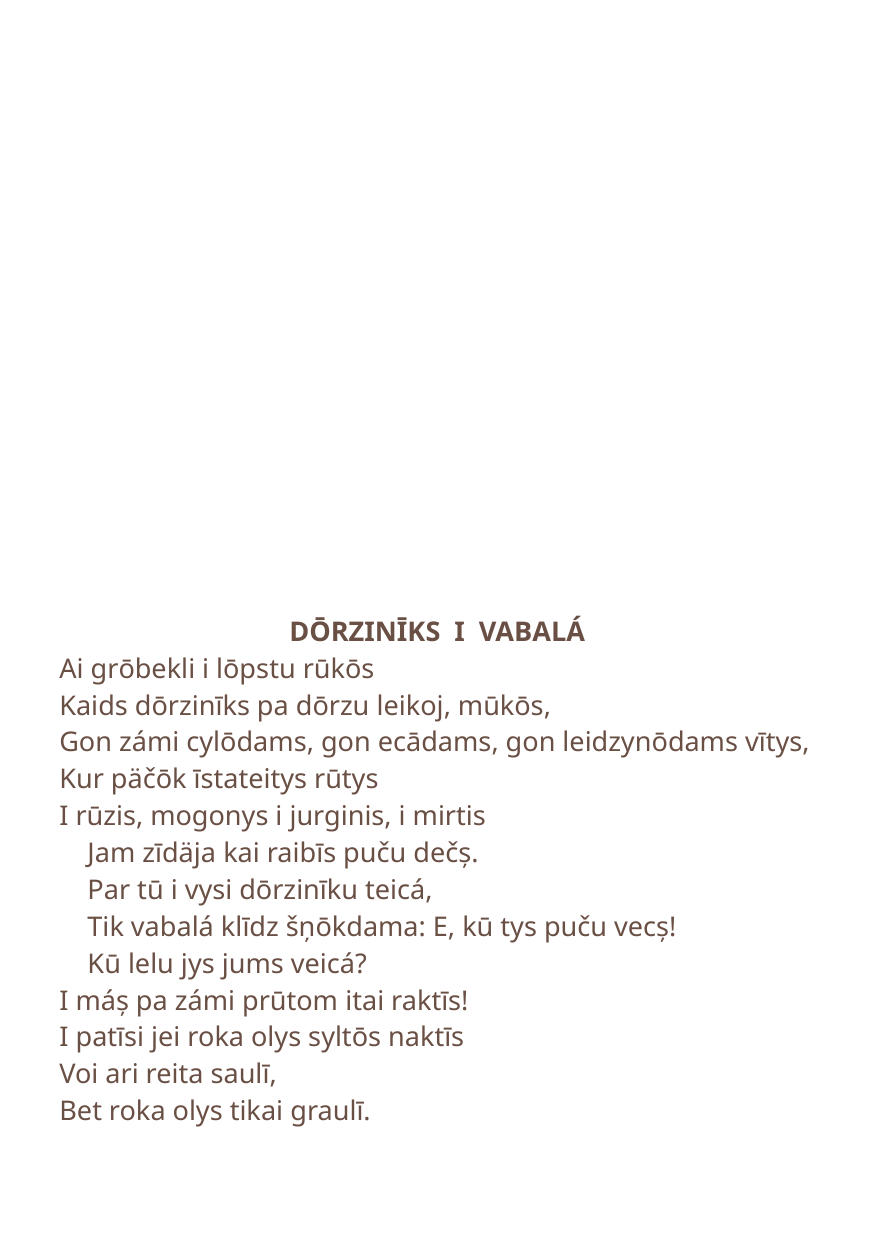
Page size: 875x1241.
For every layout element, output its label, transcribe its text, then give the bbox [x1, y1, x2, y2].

text Kur päčōk īstateitys rūtys [59, 760, 815, 797]
text I máș pa zámi prūtom itai raktīs! [59, 981, 815, 1018]
text I patīsi jei roka olys syltōs naktīs [59, 1018, 815, 1055]
text Bet roka olys tikai graulī. [59, 1092, 815, 1128]
text Jam zīdäja kai raibīs puču dečș. [59, 833, 815, 870]
text Ai grōbekli i lōpstu rūkōs [59, 649, 815, 686]
text I rūzis, mogonys i jurginis, i mirtis [59, 797, 815, 833]
text Tik vabalá klīdz šņōkdama: E, kū tys puču vecș! [59, 907, 815, 944]
text Kaids dōrzinīks pa dōrzu leikoj, mūkōs, [59, 686, 815, 723]
text Par tū i vysi dōrzinīku teicá, [59, 870, 815, 907]
text Kū lelu jys jums veicá? [59, 944, 815, 981]
text DŌRZINĪKS I VABALÁ [59, 612, 815, 649]
text Gon zámi cylōdams, gon ecādams, gon leidzynōdams vītys, [59, 723, 815, 760]
text Voi ari reita saulī, [59, 1055, 815, 1092]
